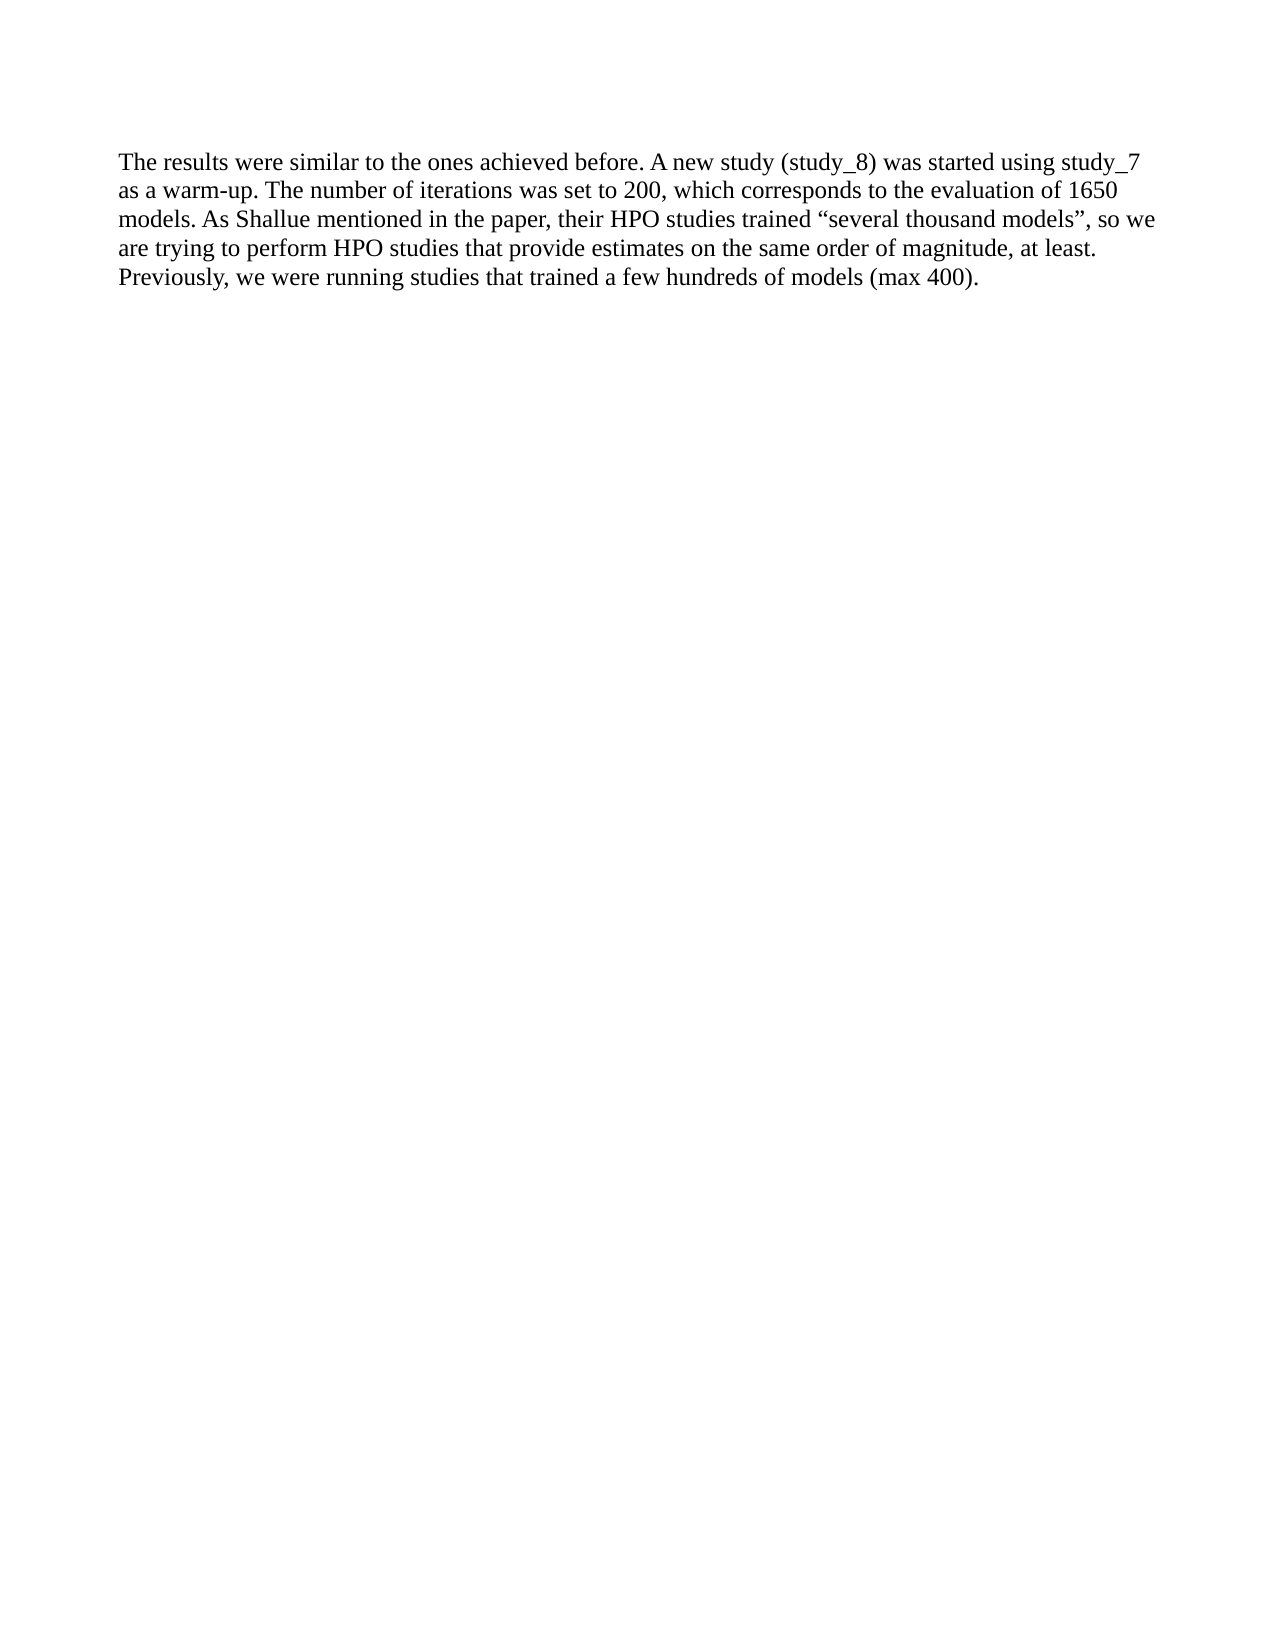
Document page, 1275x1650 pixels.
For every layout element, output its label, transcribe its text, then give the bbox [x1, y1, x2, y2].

text The results were similar to the ones achieved before. A new study (study_8) was started using study_7 as a warm-up. The number of iterations was set to 200, which corresponds to the evaluation of 1650 models. As Shallue mentioned in the paper, their HPO studies trained “several thousand models”, so we are trying to perform HPO studies that provide estimates on the same order of magnitude, at least. Previously, we were running studies that trained a few hundreds of models (max 400). [118, 147, 1157, 291]
